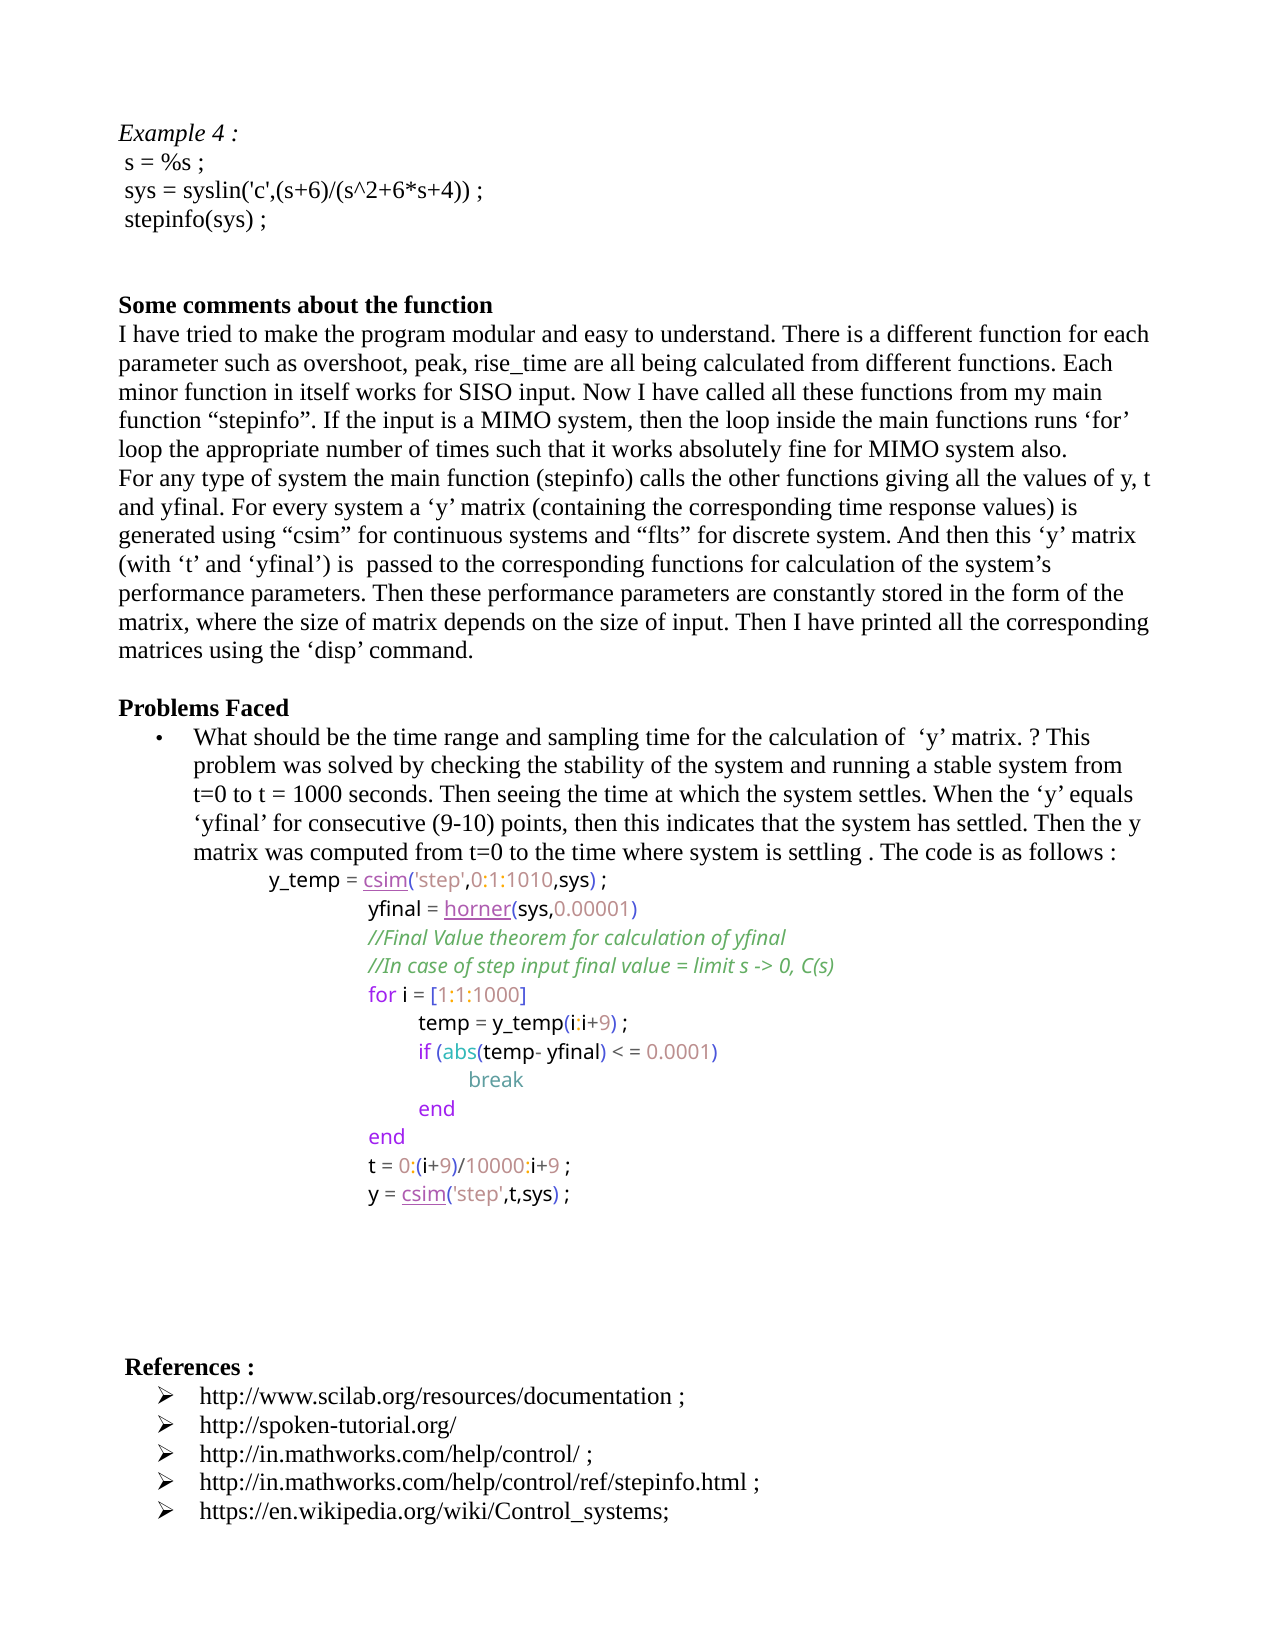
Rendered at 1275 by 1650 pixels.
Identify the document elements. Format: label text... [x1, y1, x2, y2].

text end [118, 1122, 1157, 1151]
list What should be the time range and sampling time for the calculation of ‘y’ matrix. ? This problem was solved by checking the stability of the system and running a stable system from t=0 to t = 1000 seconds. Then seeing the time at which the system settles. When the ‘y’ equals ‘yfinal’ for consecutive (9-10) points, then this indicates that the system has settled. Then the y matrix was computed from t=0 to the time where system is settling . The code is as follows : [156, 722, 1157, 866]
list http://in.mathworks.com/help/control/ ; [156, 1439, 1157, 1467]
list y_temp = csim('step',0:1:1010,sys) ; [156, 866, 1157, 894]
text y = csim('step',t,sys) ; [118, 1179, 1157, 1208]
text break [118, 1065, 1157, 1094]
text Example 4 : [118, 118, 1157, 147]
list https://en.wikipedia.org/wiki/Control_systems; [156, 1496, 1157, 1525]
text For any type of system the main function (stepinfo) calls the other functions giving all the values of y, t and yfinal. For every system a ‘y’ matrix (containing the corresponding time response values) is generated using “csim” for continuous systems and “flts” for discrete system. And then this ‘y’ matrix (with ‘t’ and ‘yfinal’) is passed to the corresponding functions for calculation of the system’s performance parameters. Then these performance parameters are constantly stored in the form of the matrix, where the size of matrix depends on the size of input. Then I have printed all the corresponding matrices using the ‘disp’ command. [118, 463, 1157, 664]
text //Final Value theorem for calculation of yfinal [118, 923, 1157, 951]
text //In case of step input final value = limit s -> 0, C(s) [118, 951, 1157, 980]
text for i = [1:1:1000] [118, 980, 1157, 1008]
text temp = y_temp(i:i+9) ; [118, 1008, 1157, 1037]
list http://in.mathworks.com/help/control/ref/stepinfo.html ; [156, 1467, 1157, 1496]
text References : [118, 1352, 1157, 1381]
list http://spoken-tutorial.org/ [156, 1410, 1157, 1439]
text stepinfo(sys) ; [118, 204, 1157, 233]
text Problems Faced [118, 693, 1157, 722]
text t = 0:(i+9)/10000:i+9 ; [118, 1151, 1157, 1179]
text if (abs(temp- yfinal) < = 0.0001) [118, 1037, 1157, 1065]
text end [118, 1094, 1157, 1122]
text I have tried to make the program modular and easy to understand. There is a different function for each parameter such as overshoot, peak, rise_time are all being calculated from different functions. Each minor function in itself works for SISO input. Now I have called all these functions from my main function “stepinfo”. If the input is a MIMO system, then the loop inside the main functions runs ‘for’ loop the appropriate number of times such that it works absolutely fine for MIMO system also. [118, 319, 1157, 463]
list http://www.scilab.org/resources/documentation ; [156, 1381, 1157, 1410]
text s = %s ; [118, 147, 1157, 176]
text Some comments about the function [118, 291, 1157, 319]
text sys = syslin('c',(s+6)/(s^2+6*s+4)) ; [118, 176, 1157, 204]
text yfinal = horner(sys,0.00001) [118, 894, 1157, 923]
